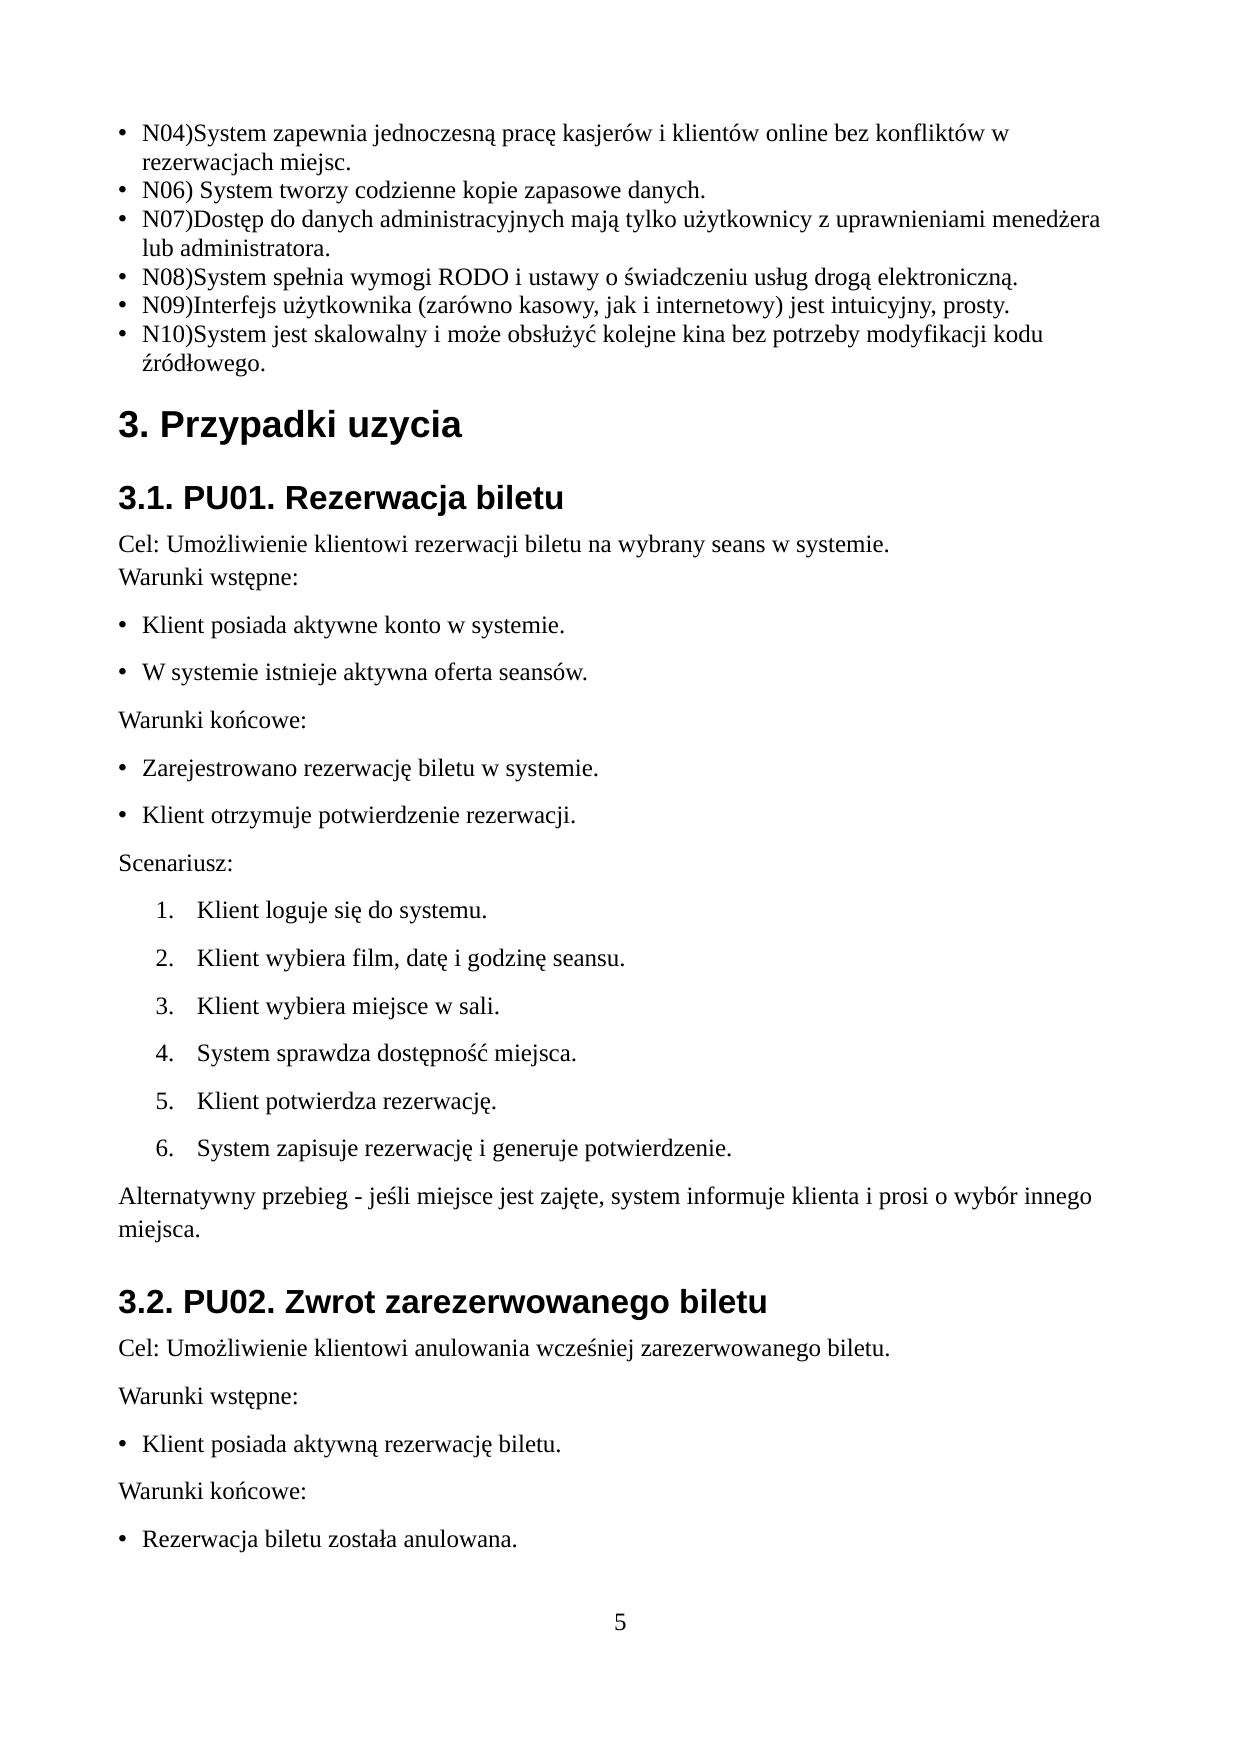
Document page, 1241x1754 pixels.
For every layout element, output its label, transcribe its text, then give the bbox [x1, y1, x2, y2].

list N08)System spełnia wymogi RODO i ustawy o świadczeniu usług drogą elektroniczną. [118, 262, 1122, 291]
list N07)Dostęp do danych administracyjnych mają tylko użytkownicy z uprawnieniami menedżera lub administratora. [118, 204, 1122, 262]
list Klient otrzymuje potwierdzenie rezerwacji. [118, 800, 1122, 829]
list N04)System zapewnia jednoczesną pracę kasjerów i klientów online bez konfliktów w rezerwacjach miejsc. [118, 118, 1122, 176]
text Cel: Umożliwienie klientowi rezerwacji biletu na wybrany seans w systemie. Warunki wstępne: [118, 529, 1122, 591]
text Scenariusz: [118, 848, 1122, 877]
list N10)System jest skalowalny i może obsłużyć kolejne kina bez potrzeby modyfikacji kodu źródłowego. [118, 319, 1122, 377]
list Klient posiada aktywną rezerwację biletu. [118, 1429, 1122, 1457]
text Warunki końcowe: [118, 1476, 1122, 1505]
list Rezerwacja biletu została anulowana. [118, 1524, 1122, 1553]
list Klient posiada aktywne konto w systemie. [118, 610, 1122, 639]
text Cel: Umożliwienie klientowi anulowania wcześniej zarezerwowanego biletu. [118, 1333, 1122, 1362]
text Warunki końcowe: [118, 705, 1122, 734]
list W systemie istnieje aktywna oferta seansów. [118, 657, 1122, 686]
list Klient loguje się do systemu. [155, 896, 1122, 924]
list N09)Interfejs użytkownika (zarówno kasowy, jak i internetowy) jest intuicyjny, prosty. [118, 291, 1122, 319]
text Alternatywny przebieg - jeśli miejsce jest zajęte, system informuje klienta i prosi o wybór innego miejsca. [118, 1181, 1122, 1243]
list System sprawdza dostępność miejsca. [155, 1038, 1122, 1067]
text Warunki wstępne: [118, 1381, 1122, 1410]
list Klient wybiera miejsce w sali. [155, 991, 1122, 1019]
list Zarejestrowano rezerwację biletu w systemie. [118, 753, 1122, 781]
list N06) System tworzy codzienne kopie zapasowe danych. [118, 176, 1122, 204]
subtitle 3. Przypadki uzycia [118, 402, 1122, 445]
list Klient potwierdza rezerwację. [155, 1086, 1122, 1115]
list System zapisuje rezerwację i generuje potwierdzenie. [155, 1133, 1122, 1162]
subtitle 3.2. PU02. Zwrot zarezerwowanego biletu [118, 1283, 1122, 1321]
subtitle 3.1. PU01. Rezerwacja biletu [118, 478, 1122, 517]
list Klient wybiera film, datę i godzinę seansu. [155, 943, 1122, 972]
